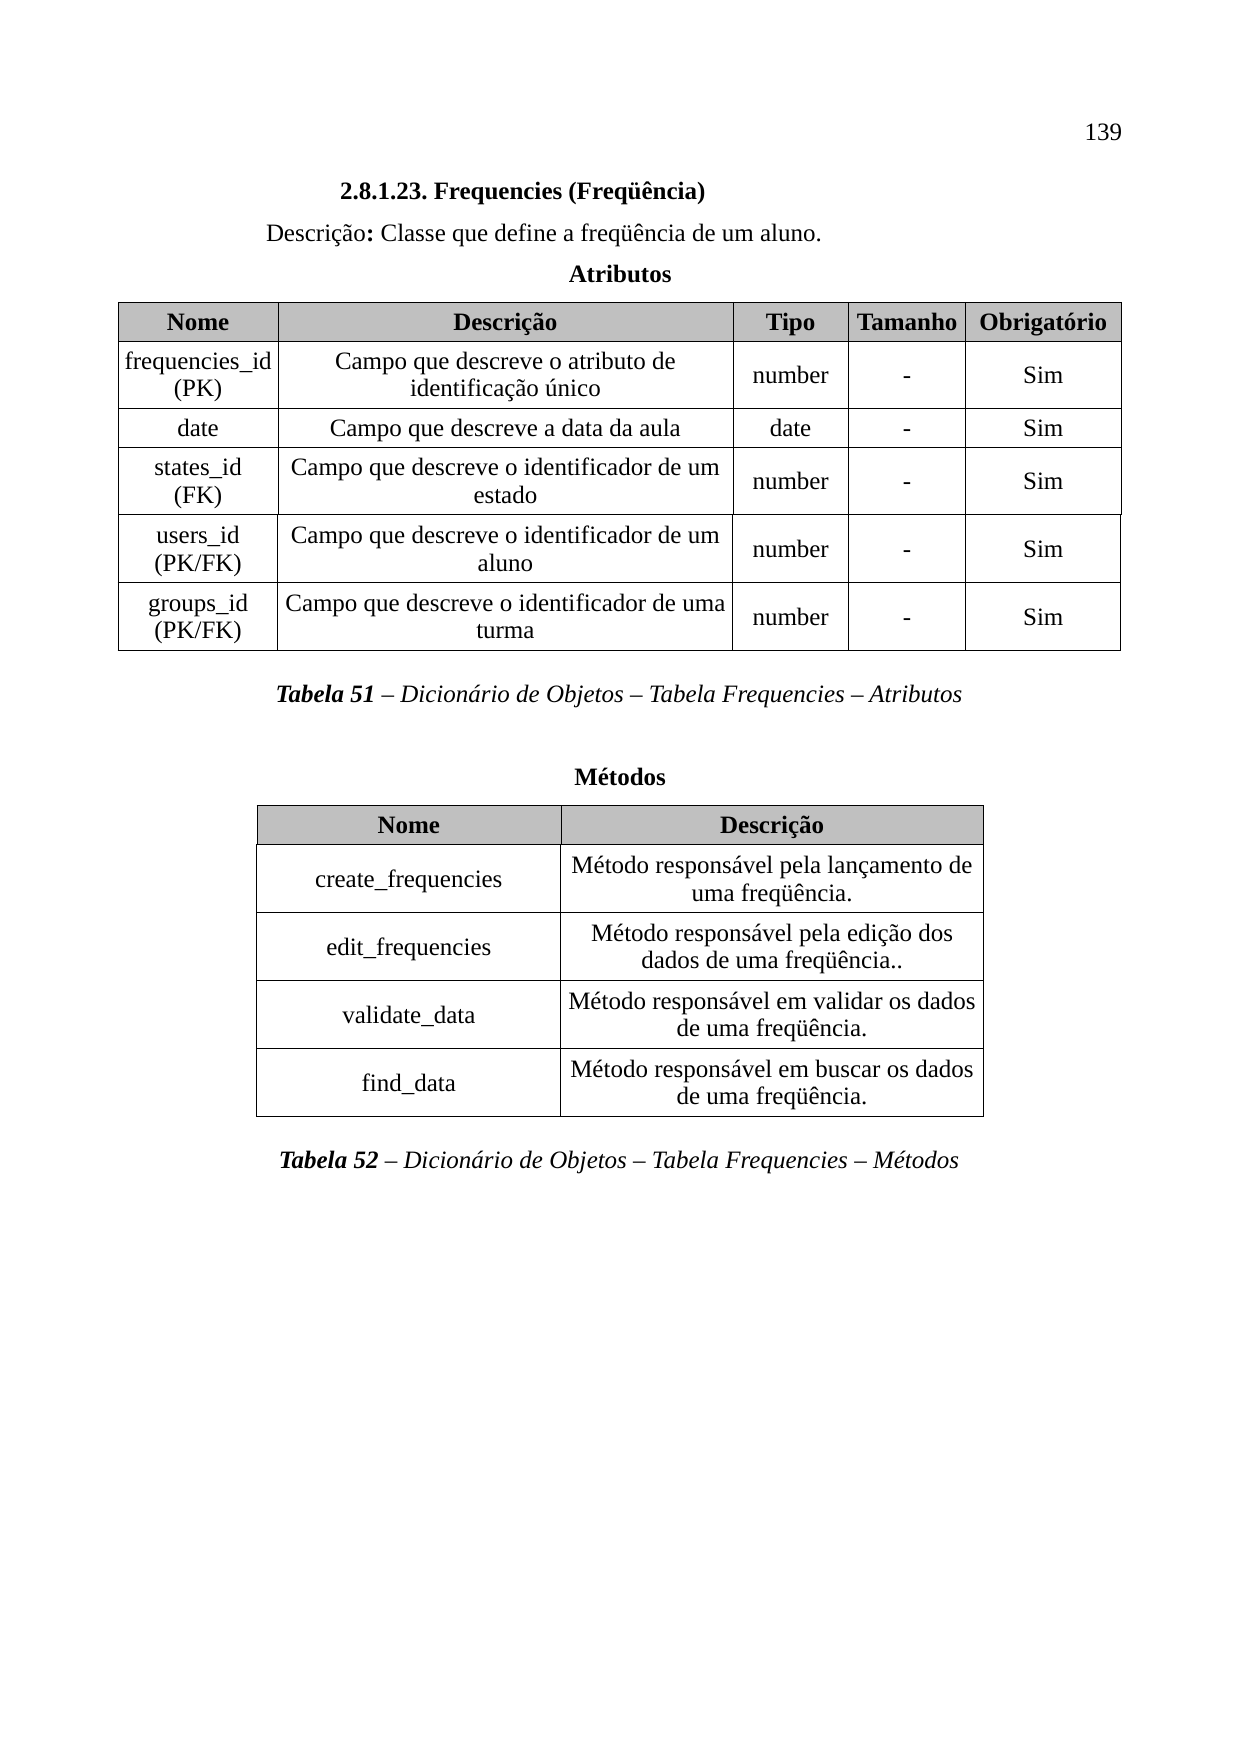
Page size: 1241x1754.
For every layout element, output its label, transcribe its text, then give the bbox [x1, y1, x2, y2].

table_cell date [734, 409, 848, 447]
table_cell date [119, 409, 278, 447]
table_cell Sim [966, 515, 1120, 582]
text Descrição: Classe que define a freqüência de um aluno. [118, 219, 1122, 246]
table_cell find_data [257, 1049, 560, 1116]
table_header Tamanho [849, 303, 965, 341]
table_header Descrição [562, 806, 983, 844]
table_cell - [849, 342, 965, 408]
table_cell users_id (PK/FK) [119, 515, 277, 582]
table_cell - [849, 409, 965, 447]
table_cell number [734, 448, 848, 514]
text Tabela 52 – Dicionário de Objetos – Tabela Frequencies – Métodos [118, 1146, 1122, 1174]
table_cell Sim [966, 409, 1121, 447]
table_cell Método responsável em buscar os dados de uma freqüência. [561, 1049, 983, 1116]
table_cell Campo que descreve a data da aula [279, 409, 733, 447]
table_cell - [849, 448, 965, 514]
table_cell create_frequencies [257, 845, 560, 912]
table_cell Campo que descreve o identificador de um aluno [278, 515, 732, 582]
table_cell number [733, 515, 848, 582]
text Métodos [118, 763, 1122, 791]
table_cell number [733, 583, 848, 650]
table_cell Sim [966, 583, 1120, 650]
table_header Descrição [279, 303, 733, 341]
table_cell frequencies_id (PK) [119, 342, 278, 408]
table_cell Campo que descreve o atributo de identificação único [279, 342, 733, 408]
table_cell - [849, 515, 965, 582]
text Atributos [118, 260, 1122, 288]
table_cell number [734, 342, 848, 408]
table_cell Campo que descreve o identificador de uma turma [278, 583, 732, 650]
table_cell Campo que descreve o identificador de um estado [279, 448, 733, 514]
table_cell Método responsável pela edição dos dados de uma freqüência.. [561, 913, 983, 980]
table_cell edit_frequencies [257, 913, 560, 980]
table_header Nome [119, 303, 278, 341]
table_cell groups_id (PK/FK) [119, 583, 277, 650]
table_header Obrigatório [966, 303, 1121, 341]
list 2.8.1.23. Frequencies (Freqüência) [118, 177, 1122, 205]
table_cell states_id (FK) [119, 448, 278, 514]
table_cell Sim [966, 448, 1121, 514]
table_cell validate_data [257, 981, 560, 1048]
text Tabela 51 – Dicionário de Objetos – Tabela Frequencies – Atributos [118, 680, 1122, 708]
table_cell Método responsável em validar os dados de uma freqüência. [561, 981, 983, 1048]
table_header Nome [258, 806, 561, 844]
table_cell Método responsável pela lançamento de uma freqüência. [561, 845, 983, 912]
table_cell - [849, 583, 965, 650]
table_header Tipo [734, 303, 848, 341]
table_cell Sim [966, 342, 1121, 408]
